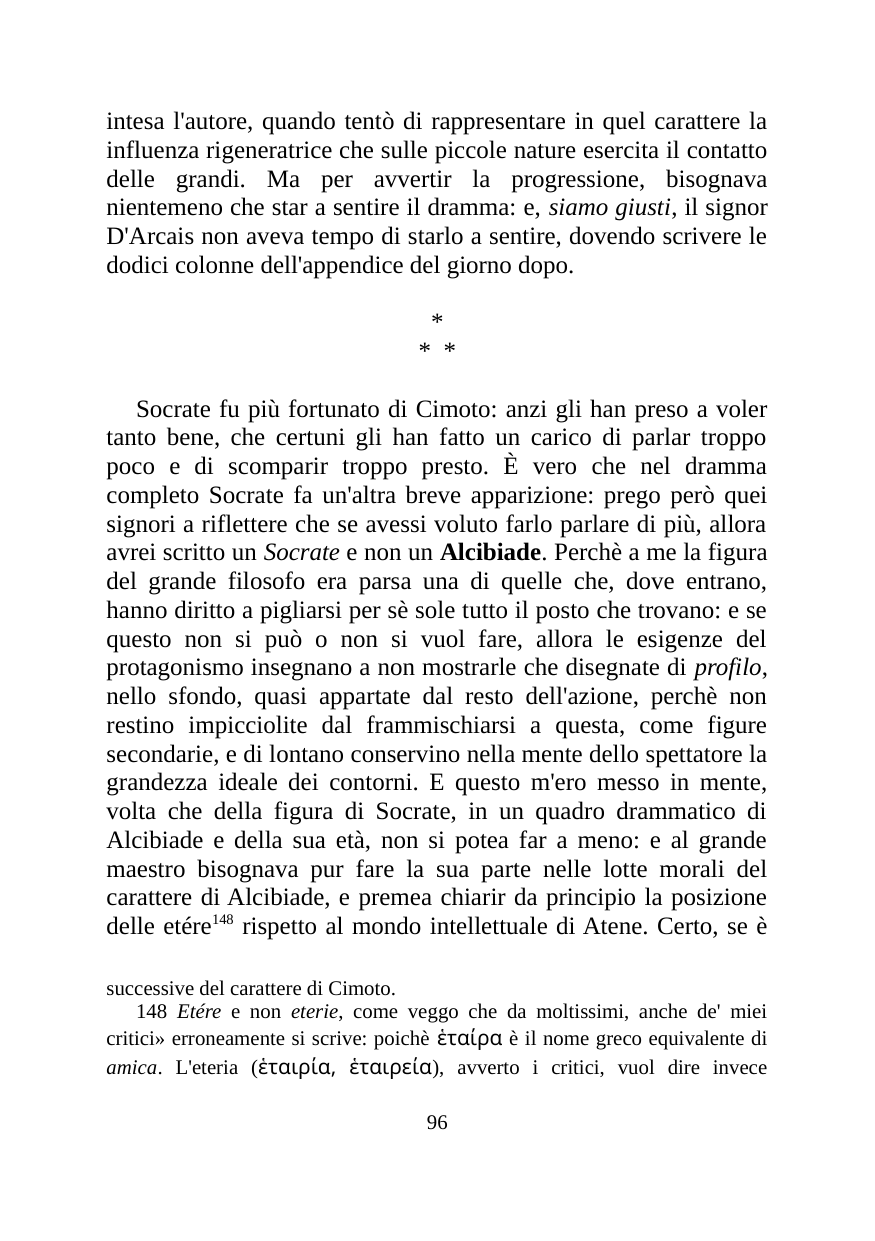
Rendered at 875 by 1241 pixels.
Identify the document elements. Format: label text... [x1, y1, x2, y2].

text * [106, 307, 768, 336]
text Socrate fu più fortunato di Cimoto: anzi gli han preso a voler tanto bene, che certuni gli han fatto un carico di parlar troppo poco e di scomparir troppo presto. È vero che nel dramma completo Socrate fa un'altra breve apparizione: prego però quei signori a riflettere che se avessi voluto farlo parlare di più, allora avrei scritto un Socrate e non un Alcibiade. Perchè a me la figura del grande filosofo era parsa una di quelle che, dove entrano, hanno diritto a pigliarsi per sè sole tutto il posto che trovano: e se questo non si può o non si vuol fare, allora le esigenze del protagonismo insegnano a non mostrarle che disegnate di profilo, nello sfondo, quasi appartate dal resto dell'azione, perchè non restino impicciolite dal frammischiarsi a questa, come figure secondarie, e di lontano conservino nella mente dello spettatore la grandezza ideale dei contorni. E questo m'ero messo in mente, volta che della figura di Socrate, in un quadro drammatico di Alcibiade e della sua età, non si potea far a meno: e al grande maestro bisognava pur fare la sua parte nelle lotte morali del carattere di Alcibiade, e premea chiarir da principio la posizione delle etére rispetto al mondo intellettuale di Atene. Certo, se è [106, 394, 768, 940]
text intesa l'autore, quando tentò di rappresentare in quel carattere la influenza rigeneratrice che sulle piccole nature esercita il contatto delle grandi. Ma per avvertir la progressione, bisognava nientemeno che star a sentire il dramma: e, siamo giusti, il signor D'Arcais non aveva tempo di starlo a sentire, dovendo scrivere le dodici colonne dell'appendice del giorno dopo. [106, 106, 768, 279]
text * * [106, 336, 768, 365]
text Etére e non eterie, come veggo che da moltissimi, anche de' miei critici» erroneamente si scrive: poichè ἑταίρα è il nome greco equivalente di amica. L'eteria (ἑταιρία, ἑταιρεία), avverto i critici, vuol dire invece [106, 999, 768, 1080]
text successive del carattere di Cimoto. [106, 975, 768, 999]
